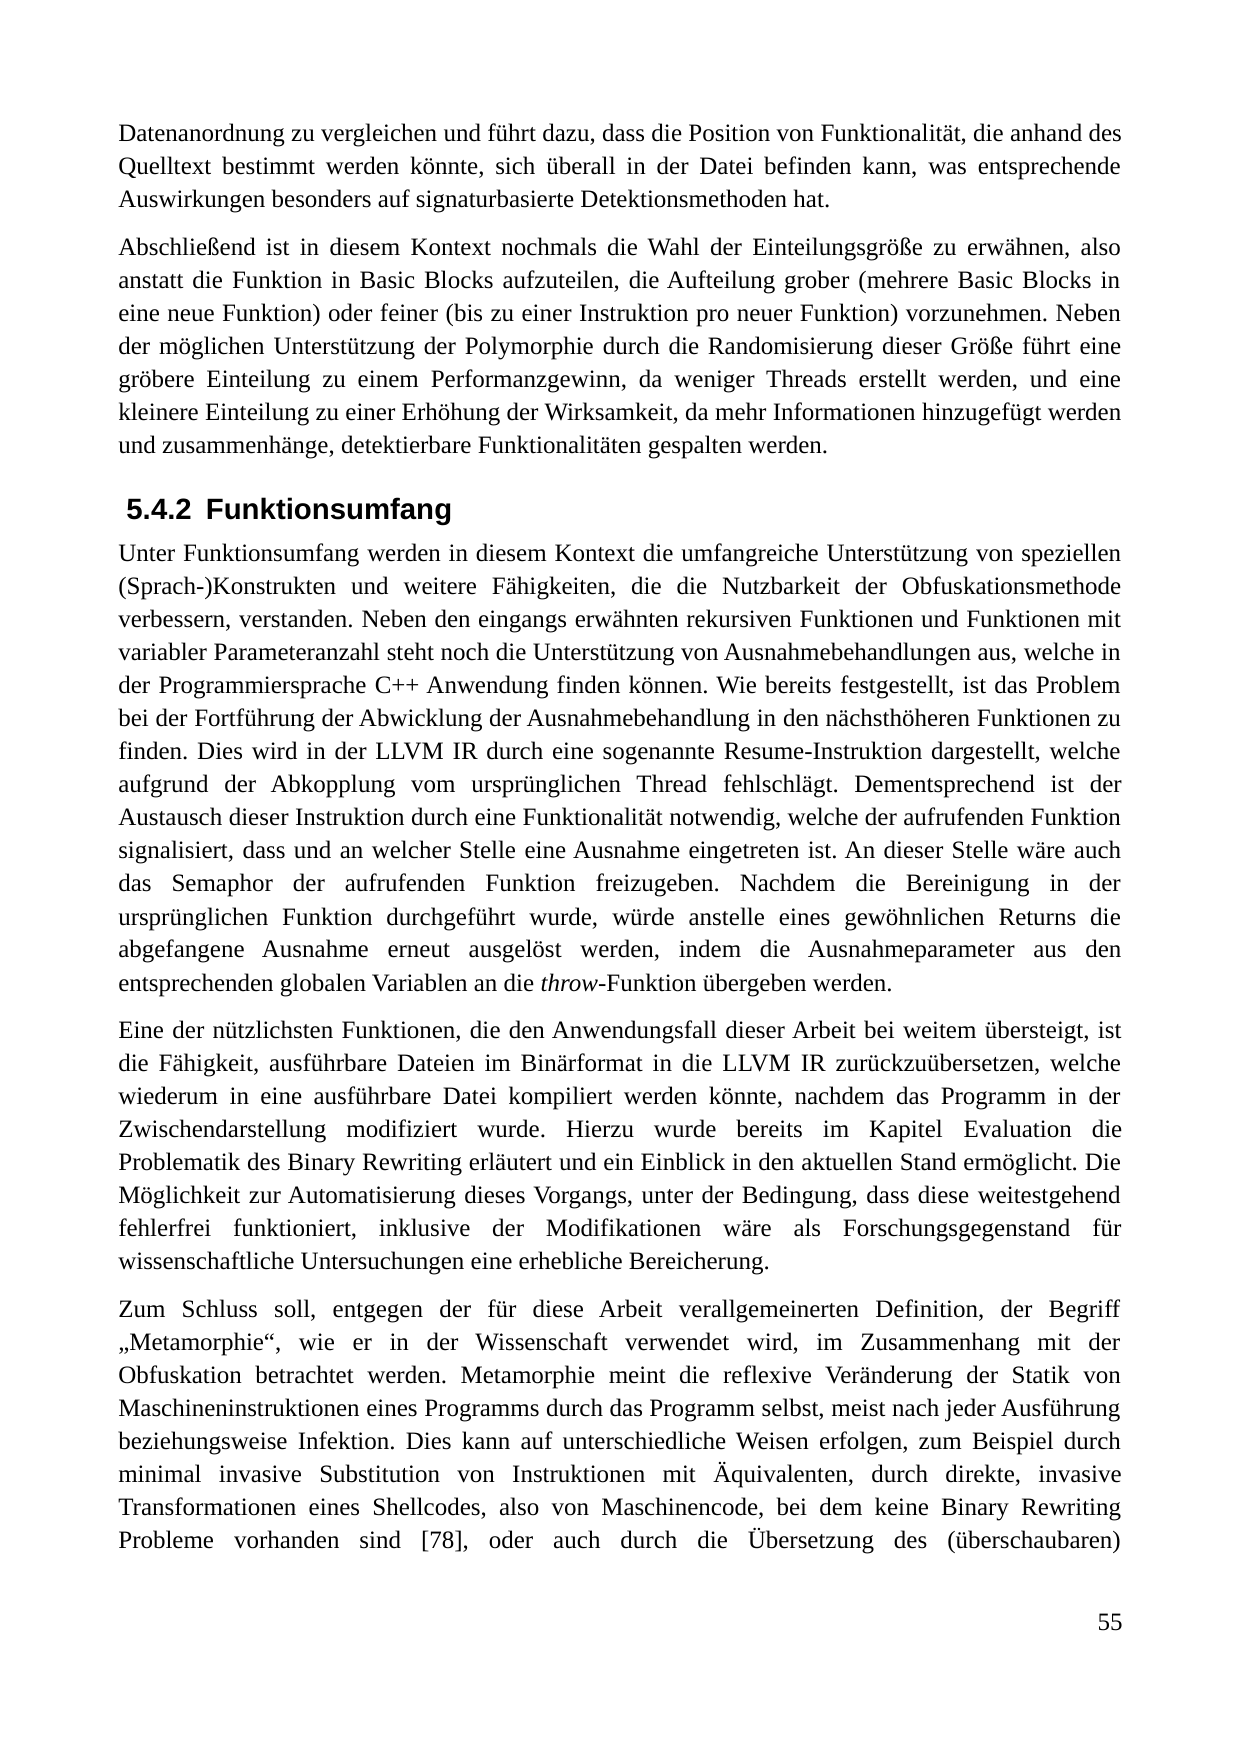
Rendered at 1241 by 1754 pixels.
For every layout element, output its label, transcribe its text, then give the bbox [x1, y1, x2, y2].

text Abschließend ist in diesem Kontext nochmals die Wahl der Einteilungsgröße zu erwähnen, also anstatt die Funktion in Basic Blocks aufzuteilen, die Aufteilung grober (mehrere Basic Blocks in eine neue Funktion) oder feiner (bis zu einer Instruktion pro neuer Funktion) vorzunehmen. Neben der möglichen Unterstützung der Polymorphie durch die Randomisierung dieser Größe führt eine gröbere Einteilung zu einem Performanzgewinn, da weniger Threads erstellt werden, und eine kleinere Einteilung zu einer Erhöhung der Wirksamkeit, da mehr Informationen hinzugefügt werden und zusammenhänge, detektierbare Funktionalitäten gespalten werden. [118, 232, 1122, 459]
text Datenanordnung zu vergleichen und führt dazu, dass die Position von Funktionalität, die anhand des Quelltext bestimmt werden könnte, sich überall in der Datei befinden kann, was entsprechende Auswirkungen besonders auf signaturbasierte Detektionsmethoden hat. [118, 118, 1122, 213]
subtitle Funktionsumfang [118, 492, 1122, 526]
text Eine der nützlichsten Funktionen, die den Anwendungsfall dieser Arbeit bei weitem übersteigt, ist die Fähigkeit, ausführbare Dateien im Binärformat in die LLVM IR zurückzuübersetzen, welche wiederum in eine ausführbare Datei kompiliert werden könnte, nachdem das Programm in der Zwischendarstellung modifiziert wurde. Hierzu wurde bereits im Kapitel Evaluation die Problematik des Binary Rewriting erläutert und ein Einblick in den aktuellen Stand ermöglicht. Die Möglichkeit zur Automatisierung dieses Vorgangs, unter der Bedingung, dass diese weitestgehend fehlerfrei funktioniert, inklusive der Modifikationen wäre als Forschungsgegenstand für wissenschaftliche Untersuchungen eine erhebliche Bereicherung. [118, 1015, 1122, 1275]
text Unter Funktionsumfang werden in diesem Kontext die umfangreiche Unterstützung von speziellen (Sprach-)Konstrukten und weitere Fähigkeiten, die die Nutzbarkeit der Obfuskationsmethode verbessern, verstanden. Neben den eingangs erwähnten rekursiven Funktionen und Funktionen mit variabler Parameteranzahl steht noch die Unterstützung von Ausnahmebehandlungen aus, welche in der Programmiersprache C++ Anwendung finden können. Wie bereits festgestellt, ist das Problem bei der Fortführung der Abwicklung der Ausnahmebehandlung in den nächsthöheren Funktionen zu finden. Dies wird in der LLVM IR durch eine sogenannte Resume-Instruktion dargestellt, welche aufgrund der Abkopplung vom ursprünglichen Thread fehlschlägt. Dementsprechend ist der Austausch dieser Instruktion durch eine Funktionalität notwendig, welche der aufrufenden Funktion signalisiert, dass und an welcher Stelle eine Ausnahme eingetreten ist. An dieser Stelle wäre auch das Semaphor der aufrufenden Funktion freizugeben. Nachdem die Bereinigung in der ursprünglichen Funktion durchgeführt wurde, würde anstelle eines gewöhnlichen Returns die abgefangene Ausnahme erneut ausgelöst werden, indem die Ausnahmeparameter aus den entsprechenden globalen Variablen an die throw-Funktion übergeben werden. [118, 538, 1122, 996]
text Zum Schluss soll, entgegen der für diese Arbeit verallgemeinerten Definition, der Begriff „Metamorphie“, wie er in der Wissenschaft verwendet wird, im Zusammenhang mit der Obfuskation betrachtet werden. Metamorphie meint die reflexive Veränderung der Statik von Maschineninstruktionen eines Programms durch das Programm selbst, meist nach jeder Ausführung beziehungsweise Infektion. Dies kann auf unterschiedliche Weisen erfolgen, zum Beispiel durch minimal invasive Substitution von Instruktionen mit Äquivalenten, durch direkte, invasive Transformationen eines Shellcodes, also von Maschinencode, bei dem keine Binary Rewriting Probleme vorhanden sind [78], oder auch durch die Übersetzung des (überschaubaren) [118, 1294, 1122, 1554]
